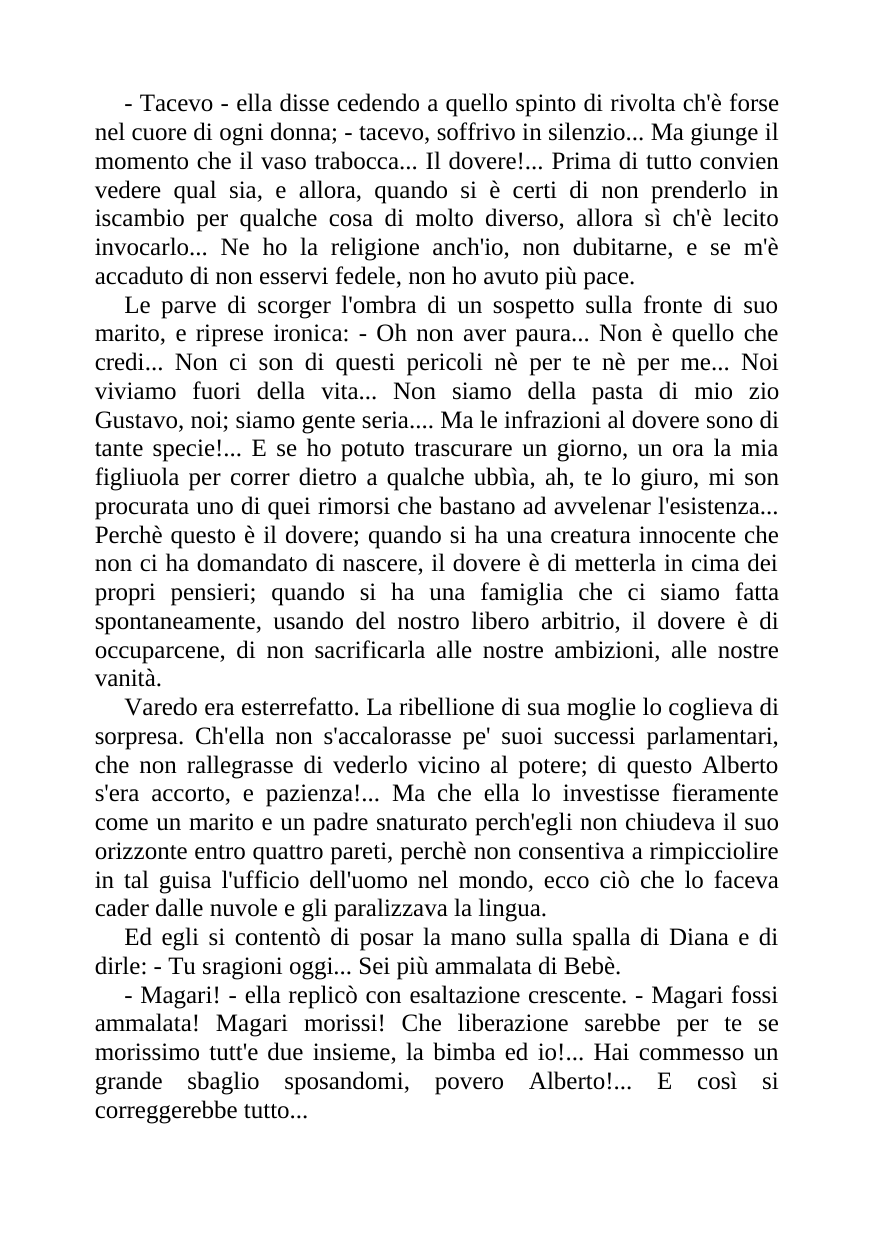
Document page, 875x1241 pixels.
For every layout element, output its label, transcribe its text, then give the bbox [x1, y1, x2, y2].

text Varedo era esterrefatto. La ribellione di sua moglie lo coglieva di sorpresa. Ch'ella non s'accalorasse pe' suoi successi parlamentari, che non rallegrasse di vederlo vicino al potere; di questo Alberto s'era accorto, e pazienza!... Ma che ella lo investisse fieramente come un marito e un padre snaturato perch'egli non chiudeva il suo orizzonte entro quattro pareti, perchè non consentiva a rimpicciolire in tal guisa l'ufficio dell'uomo nel mondo, ecco ciò che lo faceva cader dalle nuvole e gli paralizzava la lingua. [94, 692, 779, 922]
text Ed egli si contentò di posar la mano sulla spalla di Diana e di dirle: - Tu sragioni oggi... Sei più ammalata di Bebè. [94, 922, 779, 980]
text - Magari! - ella replicò con esaltazione crescente. - Magari fossi ammalata! Magari morissi! Che liberazione sarebbe per te se morissimo tutt'e due insieme, la bimba ed io!... Hai commesso un grande sbaglio sposandomi, povero Alberto!... E così si correggerebbe tutto... [94, 980, 779, 1123]
text - Tacevo - ella disse cedendo a quello spinto di rivolta ch'è forse nel cuore di ogni donna; - tacevo, soffrivo in silenzio... Ma giunge il momento che il vaso trabocca... Il dovere!... Prima di tutto convien vedere qual sia, e allora, quando si è certi di non prenderlo in iscambio per qualche cosa di molto diverso, allora sì ch'è lecito invocarlo... Ne ho la religione anch'io, non dubitarne, e se m'è accaduto di non esservi fedele, non ho avuto più pace. [94, 88, 779, 290]
text Le parve di scorger l'ombra di un sospetto sulla fronte di suo marito, e riprese ironica: - Oh non aver paura... Non è quello che credi... Non ci son di questi pericoli nè per te nè per me... Noi viviamo fuori della vita... Non siamo della pasta di mio zio Gustavo, noi; siamo gente seria.... Ma le infrazioni al dovere sono di tante specie!... E se ho potuto trascurare un giorno, un ora la mia figliuola per correr dietro a qualche ubbìa, ah, te lo giuro, mi son procurata uno di quei rimorsi che bastano ad avvelenar l'esistenza... Perchè questo è il dovere; quando si ha una creatura innocente che non ci ha domandato di nascere, il dovere è di metterla in cima dei propri pensieri; quando si ha una famiglia che ci siamo fatta spontaneamente, usando del nostro libero arbitrio, il dovere è di occuparcene, di non sacrificarla alle nostre ambizioni, alle nostre vanità. [94, 290, 779, 692]
